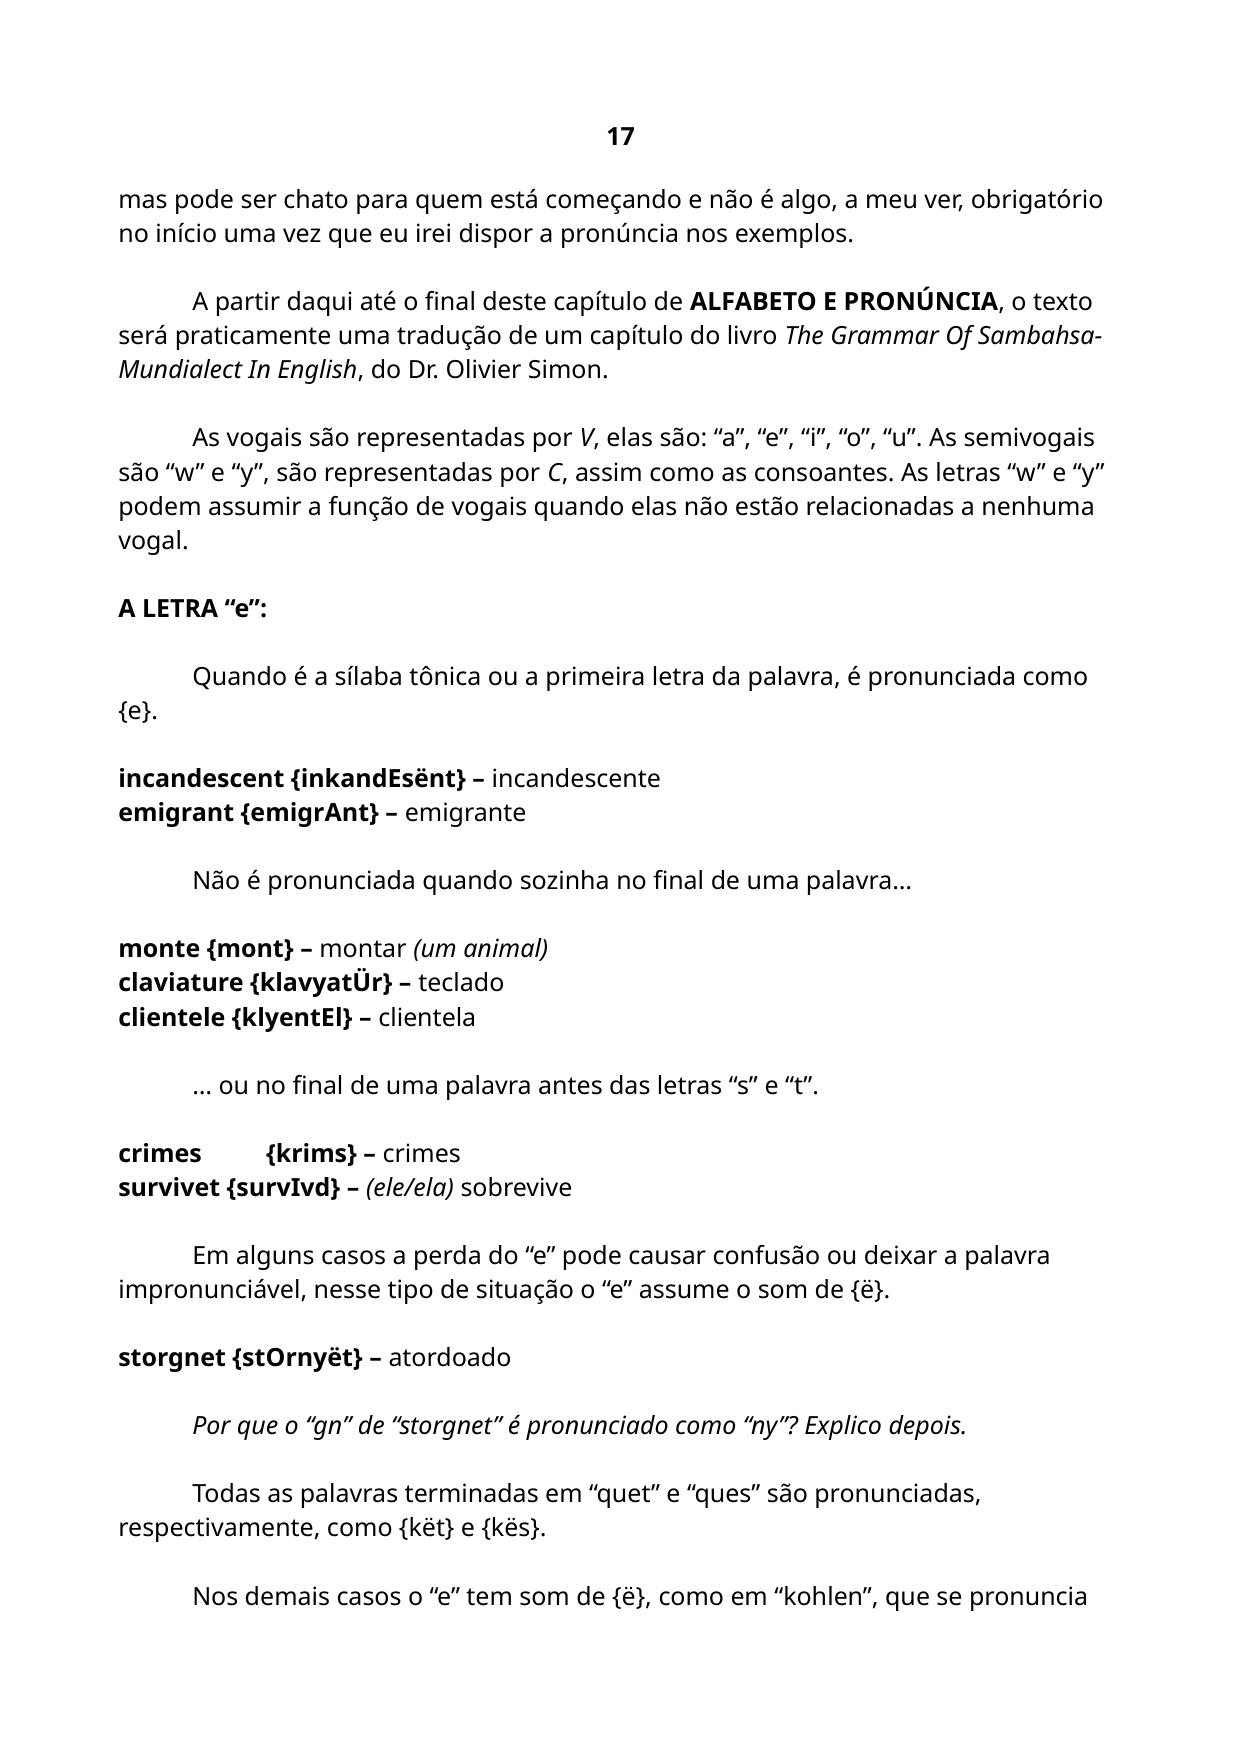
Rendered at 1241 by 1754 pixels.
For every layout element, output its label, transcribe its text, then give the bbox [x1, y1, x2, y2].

text As vogais são representadas por V, elas são: “a”, “e”, “i”, “o”, “u”. As semivogais são “w” e “y”, são representadas por C, assim como as consoantes. As letras “w” e “y” podem assumir a função de vogais quando elas não estão relacionadas a nenhuma vogal. [118, 420, 1123, 556]
text monte {mont} – montar (um animal) [118, 931, 1123, 965]
text Quando é a sílaba tônica ou a primeira letra da palavra, é pronunciada como {e}. [118, 658, 1123, 727]
text clientele {klyentEl} – clientela [118, 999, 1123, 1033]
text storgnet {stOrnyët} – atordoado [118, 1340, 1123, 1374]
text survivet {survIvd} – (ele/ela) sobrevive [118, 1169, 1123, 1203]
text crimes {krims} – crimes [118, 1135, 1123, 1169]
text incandescent {inkandEsënt} – incandescente [118, 761, 1123, 795]
text Todas as palavras terminadas em “quet” e “ques” são pronunciadas, respectivamente, como {kët} e {kës}. [118, 1476, 1123, 1544]
text Não é pronunciada quando sozinha no final de uma palavra… [118, 863, 1123, 897]
text mas pode ser chato para quem está começando e não é algo, a meu ver, obrigatório no início uma vez que eu irei dispor a pronúncia nos exemplos. [118, 182, 1123, 250]
subtitle A LETRA “e”: [118, 590, 1123, 624]
text … ou no final de uma palavra antes das letras “s” e “t”. [118, 1067, 1123, 1101]
text Nos demais casos o “e” tem som de {ë}, como em “kohlen”, que se pronuncia [118, 1578, 1123, 1612]
text Em alguns casos a perda do “e” pode causar confusão ou deixar a palavra impronunciável, nesse tipo de situação o “e” assume o som de {ë}. [118, 1238, 1123, 1306]
text claviature {klavyatÜr} – teclado [118, 965, 1123, 999]
text A partir daqui até o final deste capítulo de ALFABETO E PRONÚNCIA, o texto será praticamente uma tradução de um capítulo do livro The Grammar Of Sambahsa-Mundialect In English, do Dr. Olivier Simon. [118, 284, 1123, 386]
text emigrant {emigrAnt} – emigrante [118, 795, 1123, 829]
text Por que o “gn” de “storgnet” é pronunciado como “ny”? Explico depois. [118, 1408, 1123, 1442]
